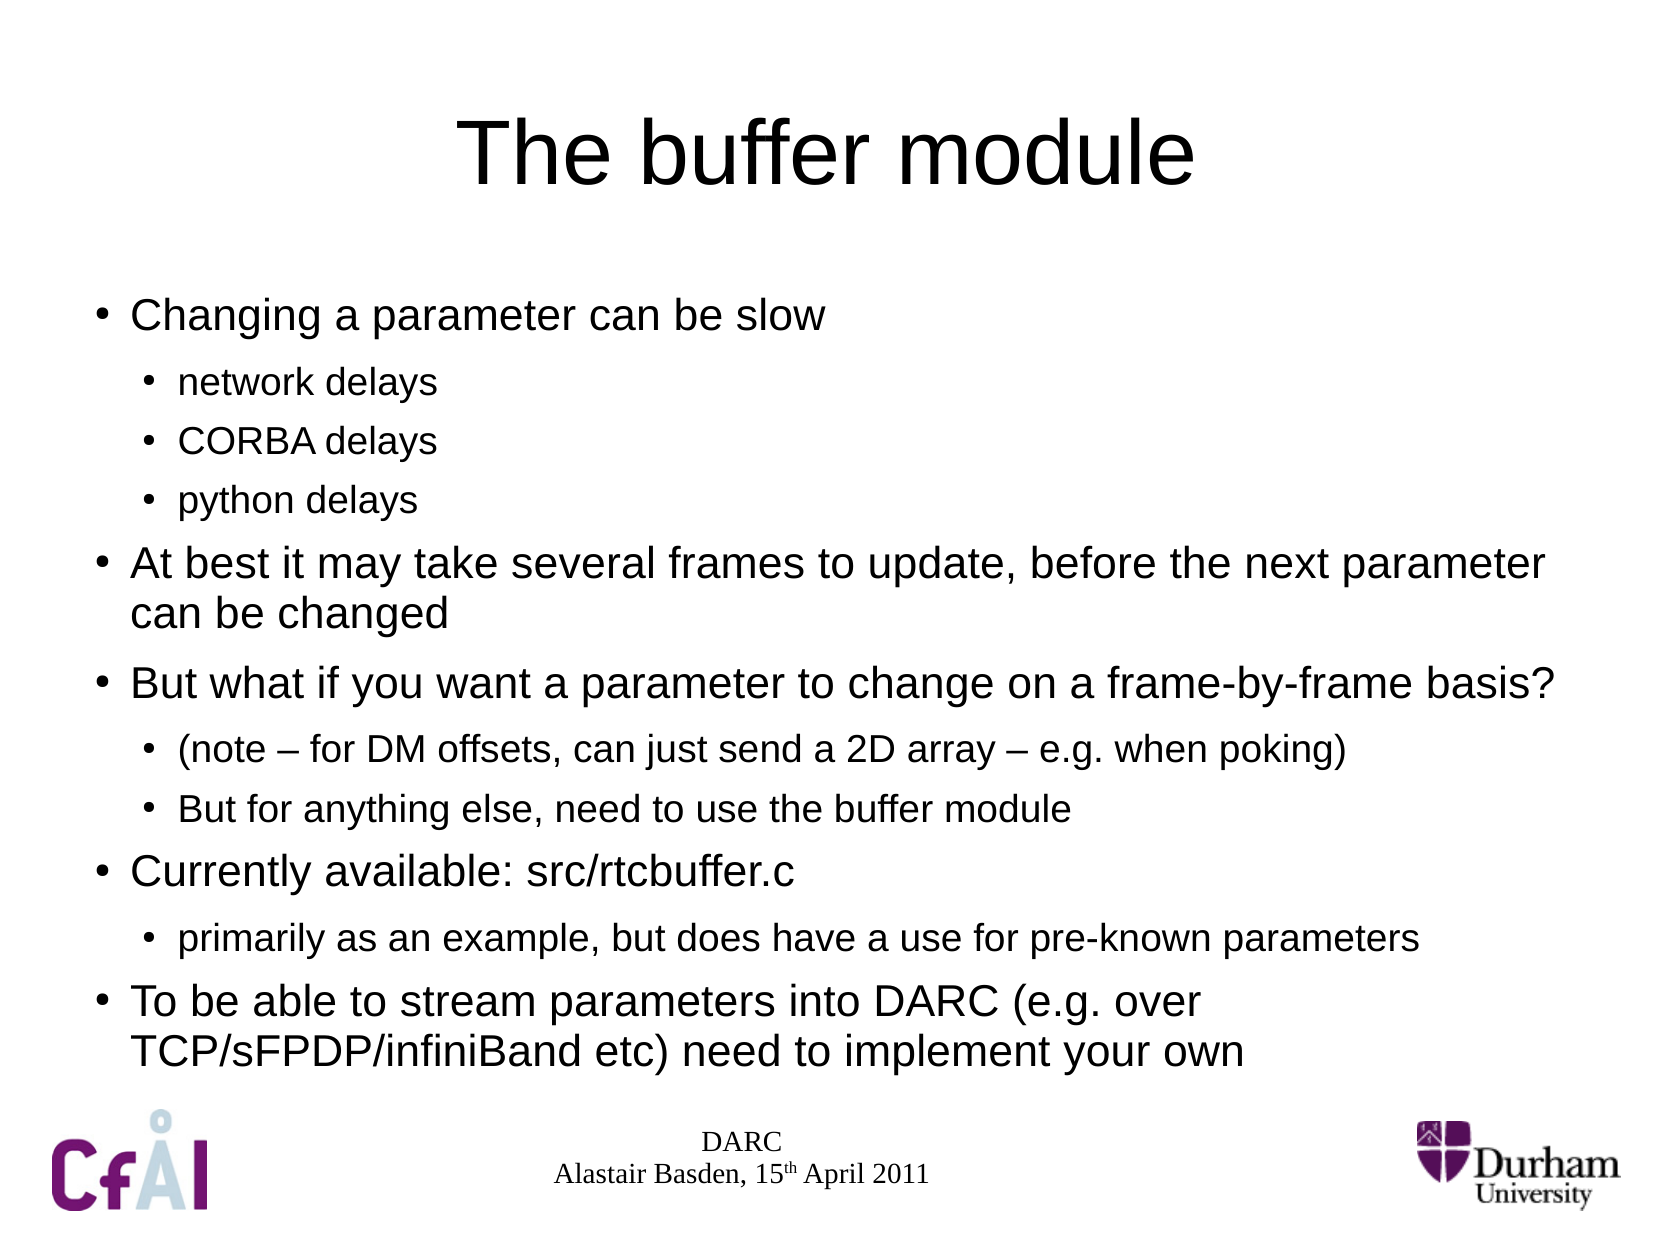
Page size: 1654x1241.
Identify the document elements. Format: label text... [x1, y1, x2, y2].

list Changing a parameter can be slow network delays CORBA delays python delays At best it may take several frames to update, before the next parameter can be changed But what if you want a parameter to change on a frame-by-frame basis? (note – for DM offsets, can just send a 2D array – e.g. when poking) But for anything else, need to use the buffer module Currently available: src/rtcbuffer.c primarily as an example, but does have a use for pre-known parameters To be able to stream parameters into DARC (e.g. over TCP/sFPDP/infiniBand etc) need to implement your own [82, 290, 1571, 1109]
picture [1417, 1121, 1621, 1211]
title The buffer module [82, 56, 1571, 250]
picture [52, 1109, 207, 1211]
